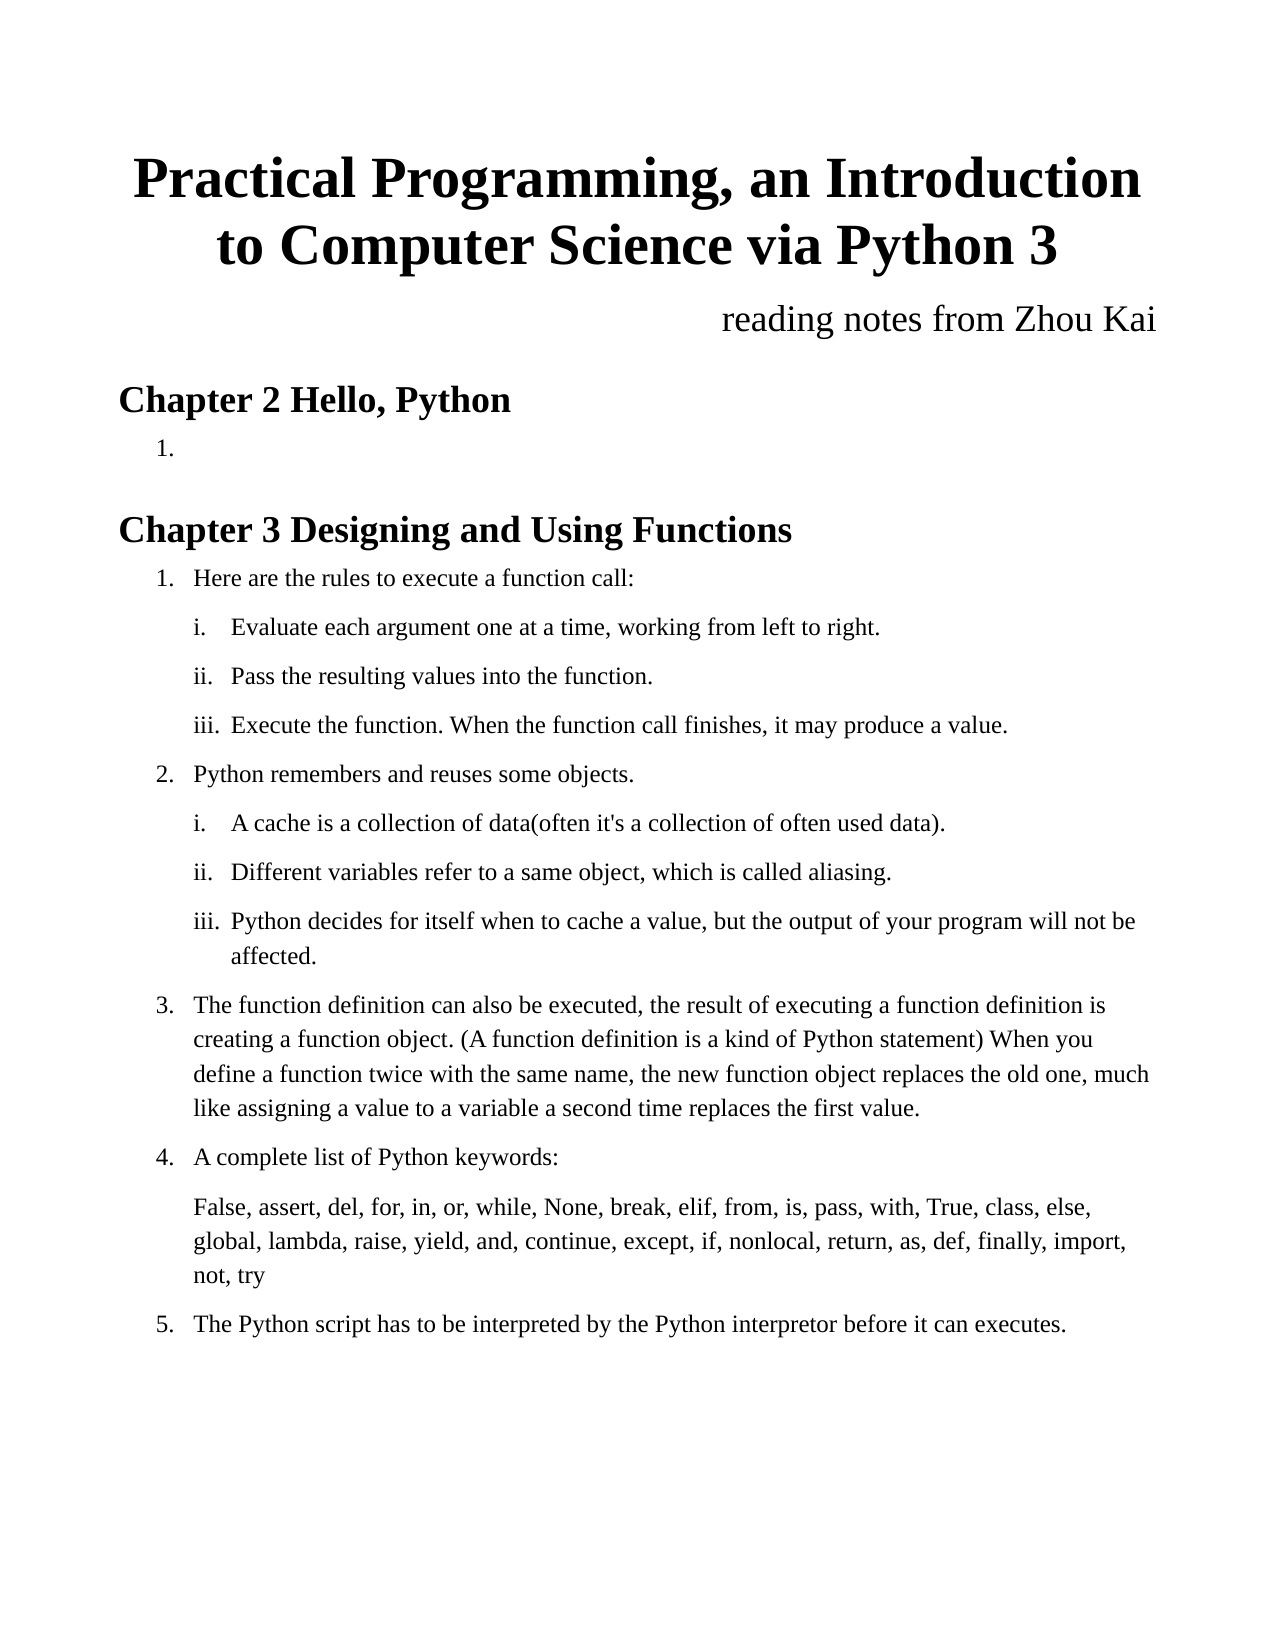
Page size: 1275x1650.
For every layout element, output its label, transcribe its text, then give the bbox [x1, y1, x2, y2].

list A complete list of Python keywords: [156, 1142, 1157, 1171]
list Python decides for itself when to cache a value, but the output of your program will not be affected. [193, 906, 1157, 970]
list A cache is a collection of data(often it's a collection of often used data). [193, 808, 1157, 837]
list Execute the function. When the function call finishes, it may produce a value. [193, 710, 1157, 739]
list The Python script has to be interpreted by the Python interpretor before it can executes. [156, 1309, 1157, 1338]
list Pass the resulting values into the function. [193, 661, 1157, 690]
list Python remembers and reuses some objects. [156, 759, 1157, 788]
title Practical Programming, an Introduction to Computer Science via Python 3 [118, 143, 1157, 277]
list Different variables refer to a same object, which is called aliasing. [193, 857, 1157, 886]
list False, assert, del, for, in, or, while, None, break, elif, from, is, pass, with, True, class, else, global, lambda, raise, yield, and, continue, except, if, nonlocal, return, as, def, finally, import, not, try [156, 1192, 1157, 1289]
subtitle reading notes from Zhou Kai [118, 296, 1157, 339]
subtitle Chapter 3 Designing and Using Functions [118, 507, 1157, 551]
list Here are the rules to execute a function call: [156, 563, 1157, 592]
list The function definition can also be executed, the result of executing a function definition is creating a function object. (A function definition is a kind of Python statement) When you define a function twice with the same name, the new function object replaces the old one, much like assigning a value to a variable a second time replaces the first value. [156, 990, 1157, 1122]
subtitle Chapter 2 Hello, Python [118, 377, 1157, 420]
list Evaluate each argument one at a time, working from left to right. [193, 612, 1157, 641]
